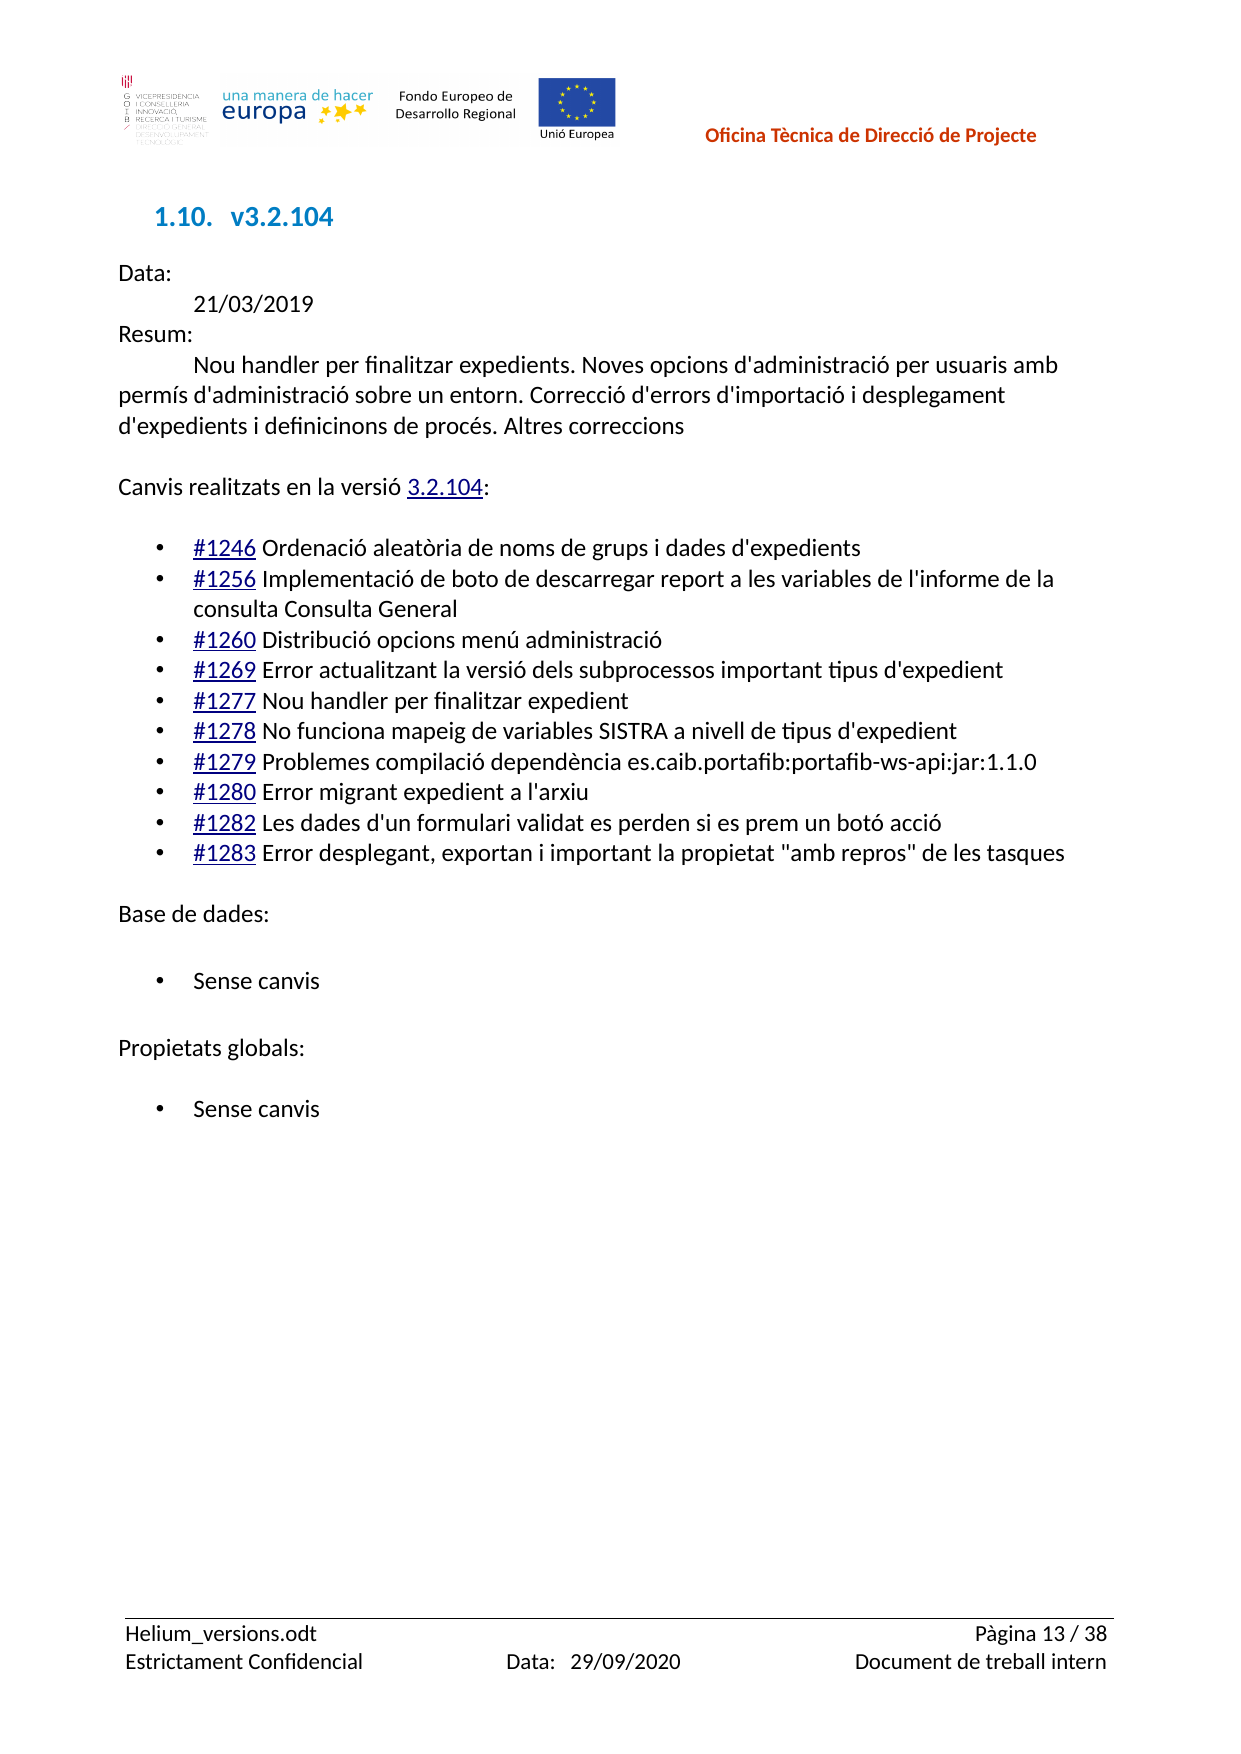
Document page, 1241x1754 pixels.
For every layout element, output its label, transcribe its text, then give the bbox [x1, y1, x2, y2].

text Nou handler per finalitzar expedients. Noves opcions d'administració per usuaris amb permís d'administració sobre un entorn. Correcció d'errors d'importació i desplegament d'expedients i definicinons de procés. Altres correccions [118, 349, 1122, 441]
list #1277 Nou handler per finalitzar expedient [156, 685, 1122, 715]
list #1279 Problemes compilació dependència es.caib.portafib:portafib-ws-api:jar:1.1.0 [156, 746, 1122, 776]
text Canvis realitzats en la versió 3.2.104: [118, 471, 1122, 502]
list #1269 Error actualitzant la versió dels subprocessos important tipus d'expedient [156, 654, 1122, 685]
list Sense canvis [156, 1093, 1122, 1124]
list #1282 Les dades d'un formulari validat es perden si es prem un botó acció [156, 807, 1122, 837]
text Resum: [118, 319, 1122, 349]
list #1280 Error migrant expedient a l'arxiu [156, 776, 1122, 807]
subtitle v3.2.104 [153, 198, 1122, 234]
list #1260 Distribució opcions menú administració [156, 624, 1122, 654]
list #1246 Ordenació aleatòria de noms de grups i dades d'expedients [156, 532, 1122, 563]
picture [118, 73, 213, 147]
text Base de dades: [118, 898, 1122, 929]
text Data: [118, 258, 1122, 288]
text 21/03/2019 [118, 288, 1122, 319]
picture [219, 73, 621, 147]
text Propietats globals: [118, 1032, 1122, 1063]
list #1283 Error desplegant, exportan i important la propietat "amb repros" de les tasques [156, 837, 1122, 868]
list #1278 No funciona mapeig de variables SISTRA a nivell de tipus d'expedient [156, 715, 1122, 746]
list Sense canvis [156, 966, 1122, 996]
list #1256 Implementació de boto de descarregar report a les variables de l'informe de la consulta Consulta General [156, 563, 1122, 624]
